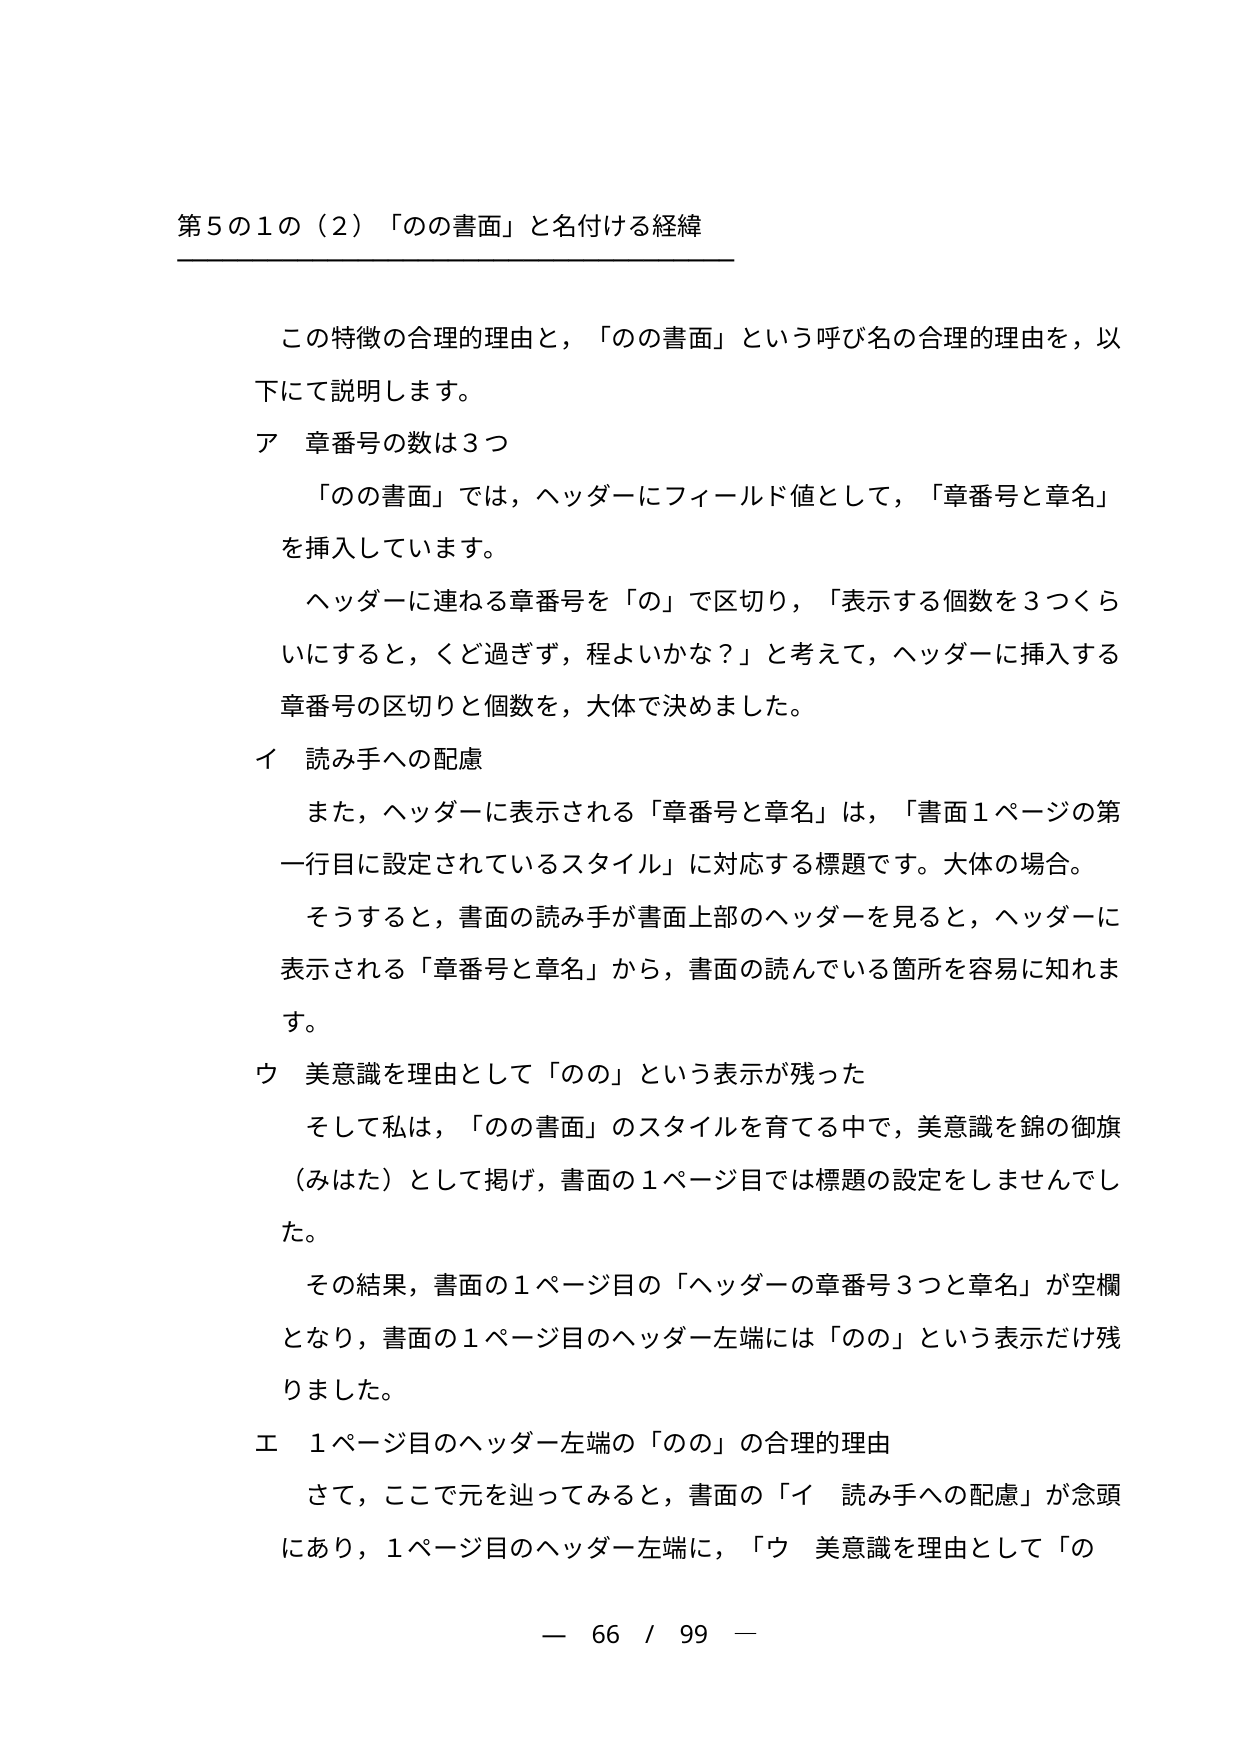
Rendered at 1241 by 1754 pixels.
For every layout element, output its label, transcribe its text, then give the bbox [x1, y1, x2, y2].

subtitle 章番号の数は３つ [243, 416, 1122, 468]
text 「のの書面」では，ヘッダーにフィールド値として，「章番号と章名」を挿入しています。 [265, 468, 1122, 573]
text その結果，書面の１ページ目の「ヘッダーの章番号３つと章名」が空欄となり，書面の１ページ目のヘッダー左端には「のの」という表示だけ残りました。 [265, 1257, 1122, 1415]
text さて，ここで元を辿ってみると，書面の「イ 読み手への配慮」が念頭にあり，１ページ目のヘッダー左端に，「ウ 美意識を理由として「の [265, 1468, 1122, 1573]
text また，ヘッダーに表示される「章番号と章名」は，「書面１ページの第一行目に設定されているスタイル」に対応する標題です。大体の場合。 [265, 784, 1122, 889]
subtitle １ページ目のヘッダー左端の「のの」の合理的理由 [243, 1415, 1122, 1468]
subtitle 読み手への配慮 [243, 731, 1122, 784]
text そうすると，書面の読み手が書面上部のヘッダーを見ると，ヘッダーに表示される「章番号と章名」から，書面の読んでいる箇所を容易に知れます。 [265, 889, 1122, 1047]
text そして私は，「のの書面」のスタイルを育てる中で，美意識を錦の御旗（みはた）として掲げ，書面の１ページ目では標題の設定をしませんでした。 [265, 1099, 1122, 1257]
text ヘッダーに連ねる章番号を「の」で区切り，「表示する個数を３つくらいにすると，くど過ぎず，程よいかな？」と考えて，ヘッダーに挿入する章番号の区切りと個数を，大体で決めました。 [265, 573, 1122, 731]
subtitle 美意識を理由として「のの」という表示が残った [243, 1047, 1122, 1099]
text この特徴の合理的理由と，「のの書面」という呼び名の合理的理由を，以下にて説明します。 [243, 310, 1122, 416]
